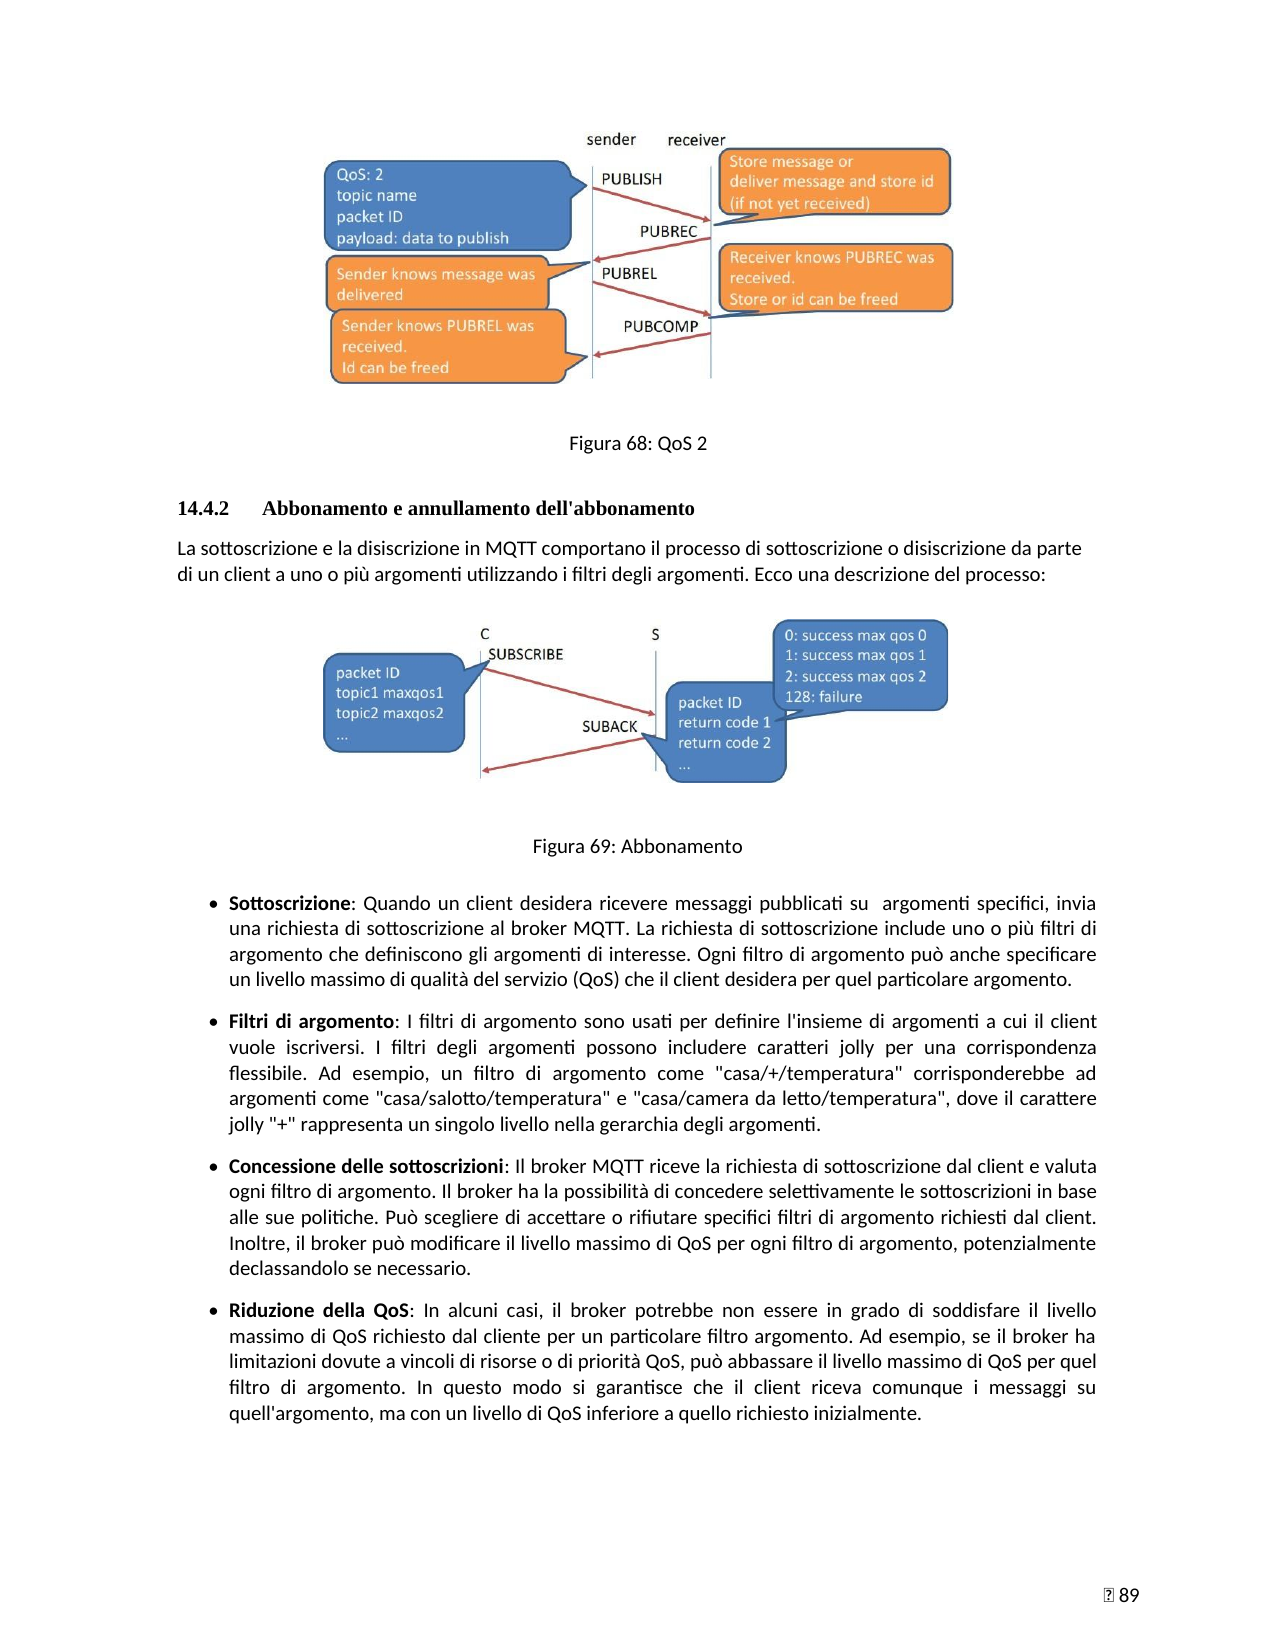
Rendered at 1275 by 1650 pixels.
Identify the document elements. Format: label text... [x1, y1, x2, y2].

list Filtri di argomento: I filtri di argomento sono usati per definire l'insieme di argomenti a cui il client vuole iscriversi. I filtri degli argomenti possono includere caratteri jolly per una corrispondenza flessibile. Ad esempio, un filtro di argomento come "casa/+/temperatura" corrisponderebbe ad argomenti come "casa/salotto/temperatura" e "casa/camera da letto/temperatura", dove il carattere jolly "+" rappresenta un singolo livello nella gerarchia degli argomenti. [208, 1008, 1098, 1136]
text La sottoscrizione e la disiscrizione in MQTT comportano il processo di sottoscrizione o disiscrizione da parte di un client a uno o più argomenti utilizzando i filtri degli argomenti. Ecco una descrizione del processo: [177, 535, 1103, 586]
list Riduzione della QoS: In alcuni casi, il broker potrebbe non essere in grado di soddisfare il livello massimo di QoS richiesto dal cliente per un particolare filtro argomento. Ad esempio, se il broker ha limitazioni dovute a vincoli di risorse o di priorità QoS, può abbassare il livello massimo di QoS per quel filtro di argomento. In questo modo si garantisce che il client riceva comunque i messaggi su quell'argomento, ma con un livello di QoS inferiore a quello richiesto inizialmente. [208, 1297, 1098, 1425]
list Sottoscrizione: Quando un client desidera ricevere messaggi pubblicati su argomenti specifici, invia una richiesta di sottoscrizione al broker MQTT. La richiesta di sottoscrizione include uno o più filtri di argomento che definiscono gli argomenti di interesse. Ogni filtro di argomento può anche specificare un livello massimo di qualità del servizio (QoS) che il client desidera per quel particolare argomento. [208, 890, 1098, 992]
subtitle Abbonamento e annullamento dell'abbonamento [177, 496, 1139, 520]
picture [323, 619, 949, 783]
list Concessione delle sottoscrizioni: Il broker MQTT riceve la richiesta di sottoscrizione dal client e valuta ogni filtro di argomento. Il broker ha la possibilità di concedere selettivamente le sottoscrizioni in base alle sue politiche. Può scegliere di accettare o rifiutare specifici filtri di argomento richiesti dal client. Inoltre, il broker può modificare il livello massimo di QoS per ogni filtro di argomento, potenzialmente declassandolo se necessario. [208, 1153, 1098, 1281]
picture [323, 131, 954, 384]
text Figura 68: QoS 2 [137, 430, 1139, 456]
text Figura 69: Abbonamento [136, 833, 1139, 859]
